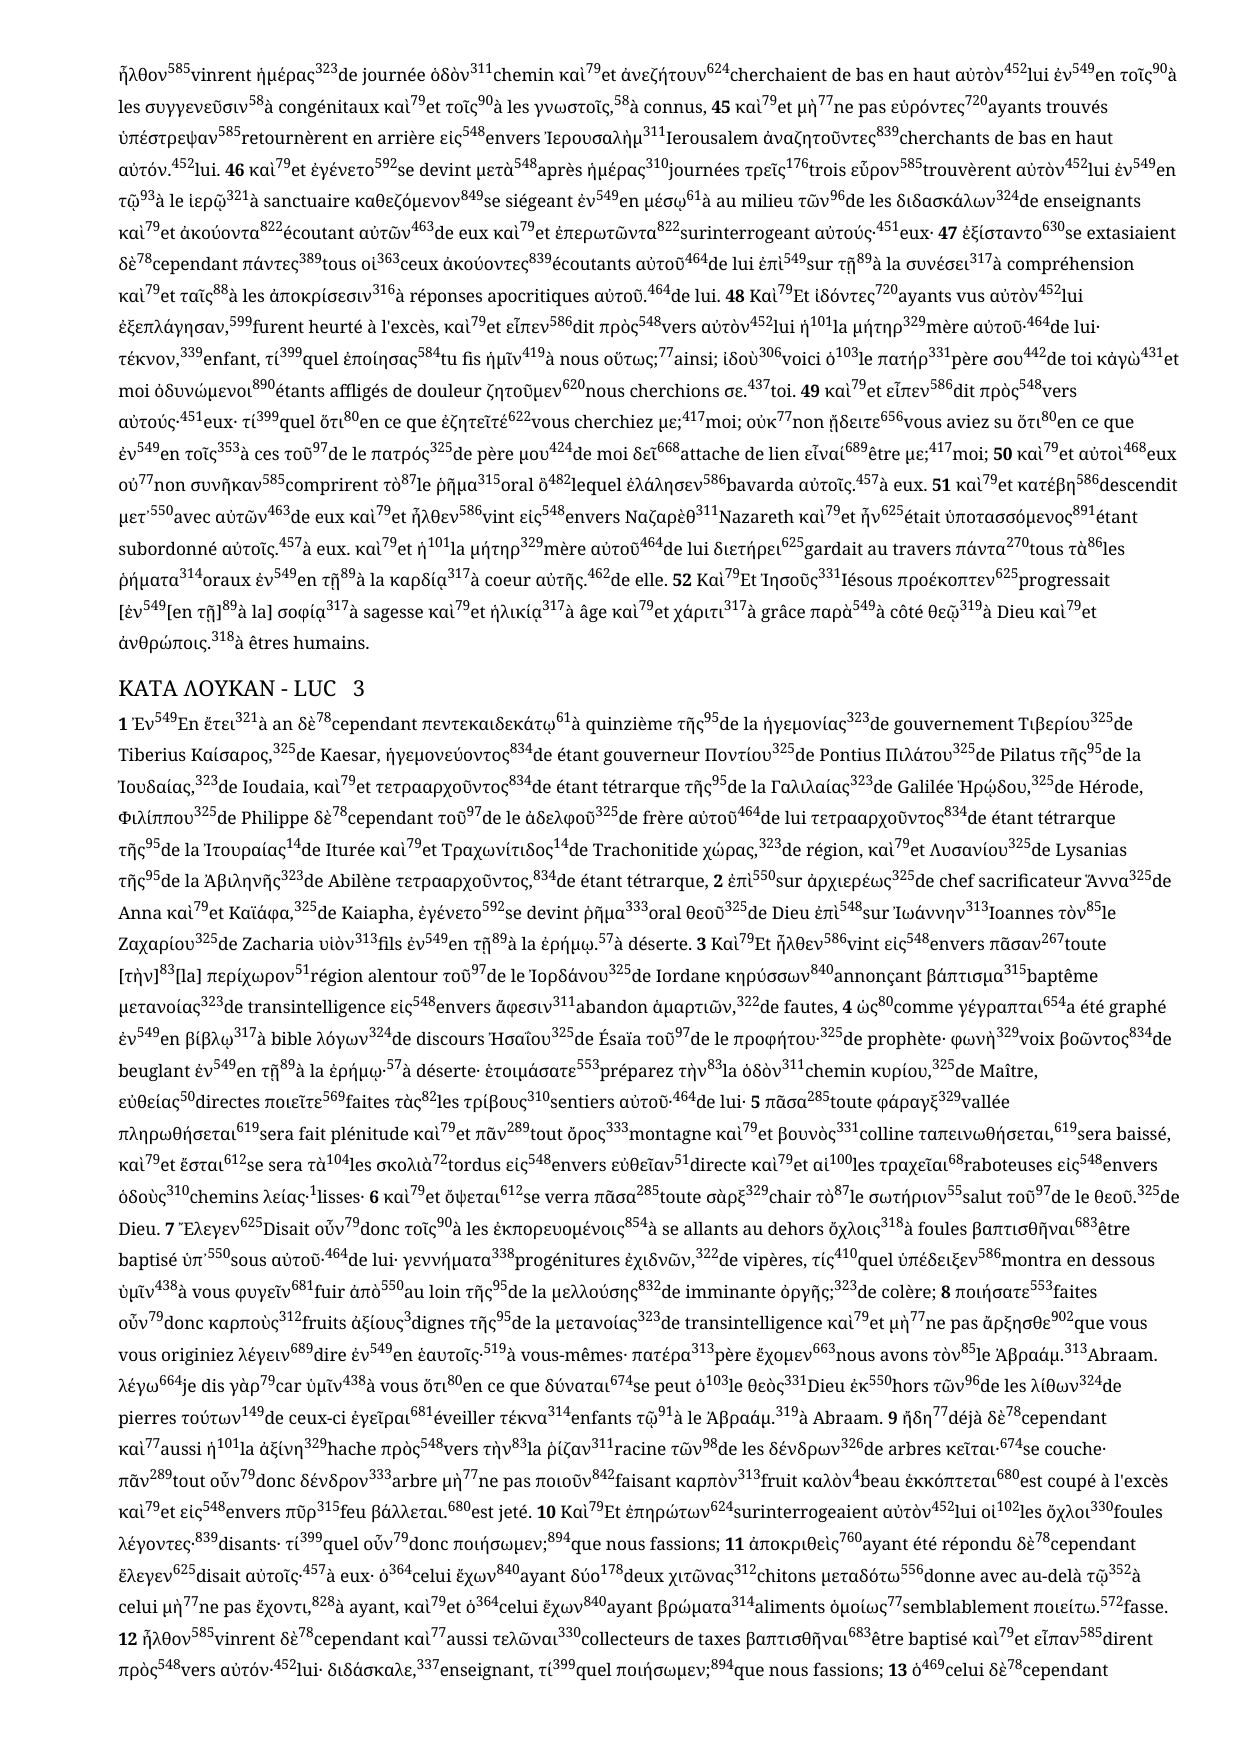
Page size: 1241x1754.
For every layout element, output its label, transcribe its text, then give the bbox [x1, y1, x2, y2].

text ΚΑΤΑ ΛΟΥΚΑΝ - LUC 3 [118, 673, 1181, 703]
text 1 Ἐγένετο592Se devint δὲ78cependant ἐν549en ταῖς88à les ἡμέραις316à journées ἐκείναις141à celles-là ἐξῆλθεν586sortit δόγμα333dogme παρὰ550à côté Καίσαρος325de Kaesar Αὐγούστου325de Auguste ἀπογράφεσθαι690se apographer πᾶσαν267toute τὴν83la οἰκουμένην.311écoumène. 2 αὕτη154celle-ci ἀπογραφὴ329apographe πρώτη212première ἐγένετο592se devint ἡγεμονεύοντος834de étant gouverneur τῆς95de la Συρίας323de Syrie Κυρηνίου.325de Quirinius. 3 καὶ79et ἐπορεύοντο630se allaient πάντες389tous ἀπογράφεσθαι,690se apographer, ἕκαστος390chacun εἰς548envers τὴν83la ἑαυτοῦ537de lui-même πόλιν.311cité. 4 Ἀνέβη586Monta δὲ78cependant καὶ77aussi Ἰωσὴφ331Ioseph ἀπὸ550au loin τῆς95de la Γαλιλαίας323de Galilée ἐκ550hors πόλεως323de cité Ναζαρὲθ323de Nazareth εἰς548envers τὴν83la Ἰουδαίαν311Ioudaia εἰς548envers πόλιν311cité Δαυὶδ325de Dauid ἥτις496laquelle une quelconque καλεῖται680est appelé Βηθλέεμ,329Bethléem, διὰ548par le fait de τὸ348ce εἶναι689être αὐτὸν452lui ἐξ550hors οἴκου325de maison καὶ79et πατριᾶς323de lignée de patriarche Δαυίδ,325de Dauid, 5 ἀπογράψασθαι682se apographer σὺν549avec Μαριὰμ317à Mariam τῇ350à celle ἐμνηστευμένῃ799à ayante étée fiancée αὐτῷ,458à lui, οὔσῃ826à étante ἐγκύῳ.36à enceinte. 6 Ἐγένετο592Se devint δὲ78cependant ἐν549en τῷ354à ce εἶναι689être αὐτοὺς451eux ἐκεῖ77là ἐπλήσθησαν599furent rempli αἱ100les ἡμέραι328journées τοῦ360de ce τεκεῖν681enfanter αὐτήν,450elle, 7 καὶ79et ἔτεκεν586enfanta τὸν85le υἱὸν313fils αὐτῆς462de elle τὸν85le πρωτότοκον,4premier-né, καὶ79et ἐσπαργάνωσεν586enveloppa de bandes αὐτὸν452lui καὶ79et ἀνέκλινεν586réclina αὐτὸν452lui ἐν549en φάτνῃ,317à crèche, διότι80parce que οὐκ77non ἦν625était αὐτοῖς457à eux τόπος331lieu ἐν549en τῷ93à le καταλύματι.321à salle de déliage. 8 Καὶ79Et ποιμένες330bergers ἦσαν624étaient ἐν549en τῇ89à la χώρᾳ317à région τῇ89à la αὐτῇ142à même ἀγραυλοῦντες839flûtants aux champs καὶ79et φυλάσσοντες839gardiennants φυλακὰς310gardiennages τῆς95de la νυκτὸς323de nuit ἐπὶ548sur τὴν83la ποίμνην311bergerie de troupeau αὐτῶν.463de eux. 9 καὶ79et ἄγγελος331messager κυρίου325de Maître ἐπέστη586présenta αὐτοῖς457à eux καὶ79et δόξα329gloire κυρίου325de Maître περιέλαμψεν586brilla autour αὐτούς,451eux, καὶ79et ἐφοβήθησαν599furent effrayé φόβον313effroi μέγαν.4grand. 10 καὶ79et εἶπεν586dit αὐτοῖς457à eux ὁ103le ἄγγελος·331messager· μὴ77ne pas φοβεῖσθε,573que vous vous effrayez, ἰδοὺ306voici γὰρ79car εὐαγγελίζομαι670je m'évangélise ὑμῖν438à vous χαρὰν311joie μεγάλην2grande ἥτις496laquelle une quelconque ἔσται612se sera παντὶ275à tout τῷ91à le λαῷ,319à peuple, 11 ὅτι80en ce que ἐτέχθη600fut enfanté ὑμῖν438à vous σήμερον77aujourd'hui σωτὴρ331sauveur ὅς498lequel ἐστιν668est χριστὸς331Christ κύριος331Maître ἐν549en πόλει317à cité Δαυίδ.325de Dauid. 12 καὶ79et τοῦτο366ce-ci ὑμῖν438à vous τὸ105le σημεῖον,333signe, εὑρήσετε603vous trouverez βρέφος315bébé ἐσπαργανωμένον798ayant été enveloppé de bandes καὶ79et κείμενον851se couchant ἐν549en φάτνῃ.317à crèche. 13 καὶ79et ἐξαίφνης77soudainement ἐγένετο592se devint σὺν549avec τῷ91à le ἀγγέλῳ319à messager πλῆθος333multitude στρατιᾶς323de armée de soldats οὐρανίου14de céleste αἰνούντων833de louants τὸν85le θεὸν313Dieu καὶ79et λεγόντων·833de disants· 14 δόξα329gloire ἐν549en ὑψίστοις60à très hauts θεῷ319à Dieu καὶ79et ἐπὶ550sur γῆς323de terre εἰρήνη329paix ἐν549en ἀνθρώποις318à êtres humains εὐδοκίας.323de estimation en bien. 15 Καὶ79Et ἐγένετο592se devint ὡς80comme ἀπῆλθον585éloignèrent ἀπ᾽550au loin αὐτῶν463de eux εἰς548envers τὸν85le οὐρανὸν313ciel οἱ102les ἄγγελοι,330messagers, οἱ102les ποιμένες330bergers ἐλάλουν624bavardaient πρὸς548vers ἀλλήλους·501les uns les autres· διέλθωμεν894que nous passions à travers δὴ340évidemment ἕως552jusqu'à ce que Βηθλέεμ323de Bethléem καὶ79et ἴδωμεν894que nous voyions τὸ87le ῥῆμα315oral τοῦτο140ce-ci τὸ348ce γεγονὸς772ayant devenu ὃ482lequel ὁ103le κύριος331Maître ἐγνώρισεν586fit connaître ἡμῖν.419à nous. 16 καὶ79et ἦλθαν585vinrent σπεύσαντες720ayants hâtés καὶ79et ἀνεῦραν585trouvèrent de bas en haut τήν83la τε79en outre Μαριὰμ311Mariam καὶ79et τὸν85le Ἰωσὴφ313Ioseph καὶ79et τὸ87le βρέφος315bébé κείμενον851se couchant ἐν549en τῇ89à la φάτνῃ·317à crèche· 17 ἰδόντες720ayants vus δὲ78cependant ἐγνώρισαν585firent connaître περὶ550autour τοῦ99de le ῥήματος327de oral τοῦ360de ce λαληθέντος756de ayant été bavardé αὐτοῖς457à eux περὶ550autour τοῦ99de le παιδίου327de petit enfant τούτου.152de ce-ci. 18 καὶ79et πάντες389tous οἱ363ceux ἀκούσαντες720ayants écoutés ἐθαύμασαν585étonnèrent περὶ550autour τῶν359de ces λαληθέντων755de ayants étés bavardés ὑπὸ550sous τῶν96de les ποιμένων324de bergers πρὸς548vers αὐτούς·451eux· 19 ἡ101la δὲ78cependant Μαριὰμ329Mariam πάντα374tous συνετήρει625gardait ensemble τὰ86les ῥήματα314oraux ταῦτα139ces-ci συμβάλλουσα838jetante ensemble ἐν549en τῇ89à la καρδίᾳ317à coeur αὐτῆς.462de elle. 20 καὶ79et ὑπέστρεψαν585retournèrent en arrière οἱ102les ποιμένες330bergers δοξάζοντες839glorifiants καὶ79et αἰνοῦντες839louants τὸν85le θεὸν313Dieu ἐπὶ549sur πᾶσιν379à tous οἷς487à lesquels ἤκουσαν585écoutèrent καὶ79et εἶδον585virent καθὼς77de haut en bas comme ἐλαλήθη600fut bavardé πρὸς548vers αὐτούς.451eux. 21 Καὶ79Et ὅτε80lorsque ἐπλήσθησαν599furent rempli ἡμέραι328journées ὀκτὼ194huit τοῦ360de ce περιτεμεῖν681circoncire αὐτὸν452lui καὶ77aussi ἐκλήθη600fut appelé τὸ105le ὄνομα333nom αὐτοῦ464de lui Ἰησοῦς,331Iésous, τὸ500ce κληθὲν762ayant été appelé ὑπὸ550sous τοῦ97de le ἀγγέλου325de messager πρὸ550d'avant τοῦ360de ce συλλημφθῆναι683être pris ensemble αὐτὸν452lui ἐν549en τῇ89à la κοιλίᾳ.317à cavité ventrale. 22 Καὶ79Et ὅτε80lorsque ἐπλήσθησαν599furent rempli αἱ100les ἡμέραι328journées τοῦ97de le καθαρισμοῦ325de purification αὐτῶν463de eux κατὰ548selon τὸν85le νόμον313loi Μωϋσέως,325de Môusês, ἀνήγαγον585conduisirent de bas en haut αὐτὸν452lui εἰς548envers Ἱεροσόλυμα314Ierosolymas παραστῆσαι681dresser à côté τῷ91à le κυρίῳ,319à Maître, 23 καθὼς77de haut en bas comme γέγραπται654a été graphé ἐν549en νόμῳ319à loi κυρίου325de Maître ὅτι80en ce que πᾶν289tout ἄρσεν73mâle διανοῖγον842entrouvrant μήτραν311matrice ἅγιον49saint τῷ91à le κυρίῳ319à Maître κληθήσεται,619sera appelé, 24 καὶ79et τοῦ360de ce δοῦναι681donner θυσίαν311sacrifice κατὰ548selon τὸ348ce εἰρημένον798ayant été dit ἐν549en τῷ91à le νόμῳ319à loi κυρίου,325de Maître, ζεῦγος315paire τρυγόνων322de tourterelles trugons ἢ79ou δύο178deux νοσσοὺς312oisillons περιστερῶν.322de colombes. 25 Καὶ79Et ἰδοὺ306voici ἄνθρωπος331être humain ἦν625était ἐν549en Ἰερουσαλὴμ317à Ierousalem ᾧ486à lequel ὄνομα333nom Συμεὼν331Syméon καὶ79et ὁ103le ἄνθρωπος331être humain οὗτος156celui-ci δίκαιος71juste καὶ79et εὐλαβὴς71précautionneux προσδεχόμενος867se acceptant auprès παράκλησιν311appel à côté τοῦ97de le Ἰσραήλ,325de Israël, καὶ79et πνεῦμα333souffle ἦν625était ἅγιον24saint ἐπ᾽548sur αὐτόν·452lui· 26 καὶ79et ἦν625était αὐτῷ458à lui κεχρηματισμένον815ayant été négocié du besoin ὑπὸ550sous τοῦ99de le πνεύματος327de souffle τοῦ99de le ἁγίου18de saint μὴ77ne pas ἰδεῖν681voir θάνατον313trépas πρὶν80avant [ἢ]340[ou] ἂν340le cas échéant ἴδῃ899que voie τὸν85le χριστὸν313Christ κυρίου.325de Maître. 27 καὶ79et ἦλθεν586vint ἐν549en τῷ93à le πνεύματι321à souffle εἰς548envers τὸ87le ἱερόν·315sanctuaire· καὶ79et ἐν549en τῷ354à ce εἰσαγαγεῖν681conduire à l'intérieur τοὺς84les γονεῖς312parents τὸ87le παιδίον315petit enfant Ἰησοῦν313Iésous τοῦ360de ce ποιῆσαι681faire αὐτοὺς451eux κατὰ548selon τὸ348ce εἰθισμένον798ayant été accoutumé τοῦ97de le νόμου325de loi περὶ550autour αὐτοῦ464de lui 28 καὶ79et αὐτὸς469lui ἐδέξατο592se accepta αὐτὸ454lui εἰς548envers τὰς82les ἀγκάλας310bras courbés καὶ79et εὐλόγησεν586élogia τὸν85le θεὸν313Dieu καὶ79et εἶπεν·586dit· 29 νῦν77maintenant ἀπολύεις666tu délies au loin τὸν85le δοῦλόν313mâle esclave σου,442de toi, δέσποτα,337despote, κατὰ548selon τὸ87le ῥῆμά315oral σου442de toi ἐν549en εἰρήνῃ·317à paix· 30 ὅτι80en ce que εἶδον585virent οἱ102les ὀφθαλμοί330yeux μου424de moi τὸ87le σωτήριόν55salut σου,442de toi, 31 ὃ482lequel ἡτοίμασας584tu préparas κατὰ548selon πρόσωπον315face πάντων280de tous τῶν96de les λαῶν,324de peuples, 32 φῶς315lumière εἰς548envers ἀποκάλυψιν311découverte ἐθνῶν326de ethnies καὶ79et δόξαν311gloire λαοῦ325de peuple σου442de toi Ἰσραήλ.325de Israël. 33 καὶ79et ἦν625était ὁ103le πατὴρ331père αὐτοῦ464de lui καὶ79et ἡ101la μήτηρ329mère θαυμάζοντες839étonnants ἐπὶ549sur τοῖς353à ces λαλουμένοις881à étants bavardés περὶ550autour αὐτοῦ.464de lui. 34 καὶ79et εὐλόγησεν586élogia αὐτοὺς451eux Συμεὼν331Syméon καὶ79et εἶπεν586dit πρὸς548vers Μαριὰμ311Mariam τὴν83la μητέρα311mère αὐτοῦ·464de lui· ἰδοὺ306voici οὗτος364celui-ci κεῖται674se couche εἰς548envers πτῶσιν311chute καὶ79et ἀνάστασιν311redressement πολλῶν383de nombreux ἐν549en τῷ91à le Ἰσραὴλ319à Israël καὶ79et εἰς548envers σημεῖον315signe ἀντιλεγόμενον877étant contredit –935– 35 καὶ77aussi σοῦ442de toi [δὲ]78[cependant] αὐτῆς462de elle τὴν83la ψυχὴν311âme διελεύσεται612se passera à travers ῥομφαία329rhomphaia –935– ὅπως80de telle manière que ἂν340le cas échéant ἀποκαλυφθῶσιν910que soient découvert ἐκ550hors πολλῶν278de nombreuses καρδιῶν322de coeurs διαλογισμοί.330calculs au-travers. 36 Καὶ79Et ἦν625était Ἅννα329Anna προφῆτις,329prophétesse, θυγάτηρ329fille Φανουήλ,325de Phanouel, ἐκ550hors φυλῆς323de tribu Ἀσήρ·325de Aser· αὕτη362celle-ci προβεβηκυῖα781ayante avancée ἐν549en ἡμέραις316à journées πολλαῖς,272à nombreuses, ζήσασα719ayante vécue μετὰ550avec ἀνδρὸς325de homme ἔτη314ans ἑπτὰ180sept ἀπὸ550au loin τῆς95de la παρθενίας323de virginité αὐτῆς462de elle 37 καὶ79et αὐτὴ467elle χήρα329veuve ἕως552jusqu'à ce que ἐτῶν326de ans ὀγδοήκοντα192de quatre-vingts τεσσάρων,192de quatre, ἣ496laquelle οὐκ77non ἀφίστατο631se dressait au loin τοῦ99de le ἱεροῦ327de sanctuaire νηστείαις316à jeûnes καὶ79et δεήσεσιν316à supplications λατρεύουσα838adorante νύκτα311nuit καὶ79et ἡμέραν.311journée. 38 καὶ79et αὐτῇ142à même τῇ89à la ὥρᾳ317à heure ἐπιστᾶσα719ayante présentée ἀνθωμολογεῖτο631se professait τῷ91à le θεῷ319à Dieu καὶ79et ἐλάλει625bavardait περὶ550autour αὐτοῦ464de lui πᾶσιν377à tous τοῖς351à ceux προσδεχομένοις854à se acceptants auprès λύτρωσιν311rançonnement Ἰερουσαλήμ.317à Ierousalem. 39 Καὶ79Et ὡς80comme ἐτέλεσαν585achevèrent πάντα270tous τὰ347ces κατὰ548selon τὸν85le νόμον313loi κυρίου,325de Maître, ἐπέστρεψαν585tournèrent sur εἰς548envers τὴν83la Γαλιλαίαν311Galilée εἰς548envers πόλιν311cité ἑαυτῶν536de eux-mêmes Ναζαρέθ.311Nazareth. 40 Τὸ105Le δὲ78cependant παιδίον333petit enfant ηὔξανεν625croissait καὶ79et ἐκραταιοῦτο636était fortifié πληρούμενον893étant fait plénitude σοφίᾳ,317à sagesse, καὶ79et χάρις329grâce θεοῦ325de Dieu ἦν625était ἐπ᾽548sur αὐτό.454lui. 41 Καὶ79Et ἐπορεύοντο630se allaient οἱ102les γονεῖς330parents αὐτοῦ464de lui κατ᾽548selon ἔτος315an εἰς548envers Ἰερουσαλὴμ311Ierousalem τῇ89à la ἑορτῇ317à fête τοῦ99de le πάσχα.327de pâque. 42 Καὶ79Et ὅτε80lorsque ἐγένετο592se devint ἐτῶν326de ans δώδεκα,192de douze, ἀναβαινόντων833de montants αὐτῶν463de eux κατὰ548selon τὸ87le ἔθος315coutume τῆς95de la ἑορτῆς323de fête 43 καὶ79et τελειωσάντων715de ayants perfectionnés τὰς82les ἡμέρας,310journées, ἐν549en τῷ354à ce ὑποστρέφειν689retourner en arrière αὐτοὺς451eux ὑπέμεινεν586résista en restant sous Ἰησοῦς331Iésous ὁ103le παῖς331jeune servant ἐν549en Ἰερουσαλήμ,317à Ierousalem, καὶ79et οὐκ77non ἔγνωσαν585connurent οἱ102les γονεῖς330parents αὐτοῦ.464de lui. 44 νομίσαντες720ayants faits loi δὲ78cependant αὐτὸν452lui εἶναι689être ἐν549en τῇ89à la συνοδίᾳ317à compagnie du chemin ἦλθον585vinrent ἡμέρας323de journée ὁδὸν311chemin καὶ79et ἀνεζήτουν624cherchaient de bas en haut αὐτὸν452lui ἐν549en τοῖς90à les συγγενεῦσιν58à congénitaux καὶ79et τοῖς90à les γνωστοῖς,58à connus, 45 καὶ79et μὴ77ne pas εὑρόντες720ayants trouvés ὑπέστρεψαν585retournèrent en arrière εἰς548envers Ἰερουσαλὴμ311Ierousalem ἀναζητοῦντες839cherchants de bas en haut αὐτόν.452lui. 46 καὶ79et ἐγένετο592se devint μετὰ548après ἡμέρας310journées τρεῖς176trois εὗρον585trouvèrent αὐτὸν452lui ἐν549en τῷ93à le ἱερῷ321à sanctuaire καθεζόμενον849se siégeant ἐν549en μέσῳ61à au milieu τῶν96de les διδασκάλων324de enseignants καὶ79et ἀκούοντα822écoutant αὐτῶν463de eux καὶ79et ἐπερωτῶντα822surinterrogeant αὐτούς·451eux· 47 ἐξίσταντο630se extasiaient δὲ78cependant πάντες389tous οἱ363ceux ἀκούοντες839écoutants αὐτοῦ464de lui ἐπὶ549sur τῇ89à la συνέσει317à compréhension καὶ79et ταῖς88à les ἀποκρίσεσιν316à réponses apocritiques αὐτοῦ.464de lui. 48 Καὶ79Et ἰδόντες720ayants vus αὐτὸν452lui ἐξεπλάγησαν,599furent heurté à l'excès, καὶ79et εἶπεν586dit πρὸς548vers αὐτὸν452lui ἡ101la μήτηρ329mère αὐτοῦ·464de lui· τέκνον,339enfant, τί399quel ἐποίησας584tu fis ἡμῖν419à nous οὕτως;77ainsi; ἰδοὺ306voici ὁ103le πατήρ331père σου442de toi κἀγὼ431et moi ὀδυνώμενοι890étants affligés de douleur ζητοῦμεν620nous cherchions σε.437toi. 49 καὶ79et εἶπεν586dit πρὸς548vers αὐτούς·451eux· τί399quel ὅτι80en ce que ἐζητεῖτέ622vous cherchiez με;417moi; οὐκ77non ᾔδειτε656vous aviez su ὅτι80en ce que ἐν549en τοῖς353à ces τοῦ97de le πατρός325de père μου424de moi δεῖ668attache de lien εἶναί689être με;417moi; 50 καὶ79et αὐτοὶ468eux οὐ77non συνῆκαν585comprirent τὸ87le ῥῆμα315oral ὃ482lequel ἐλάλησεν586bavarda αὐτοῖς.457à eux. 51 καὶ79et κατέβη586descendit μετ᾽550avec αὐτῶν463de eux καὶ79et ἦλθεν586vint εἰς548envers Ναζαρὲθ311Nazareth καὶ79et ἦν625était ὑποτασσόμενος891étant subordonné αὐτοῖς.457à eux. καὶ79et ἡ101la μήτηρ329mère αὐτοῦ464de lui διετήρει625gardait au travers πάντα270tous τὰ86les ῥήματα314oraux ἐν549en τῇ89à la καρδίᾳ317à coeur αὐτῆς.462de elle. 52 Καὶ79Et Ἰησοῦς331Iésous προέκοπτεν625progressait [ἐν549[en τῇ]89à la] σοφίᾳ317à sagesse καὶ79et ἡλικίᾳ317à âge καὶ79et χάριτι317à grâce παρὰ549à côté θεῷ319à Dieu καὶ79et ἀνθρώποις.318à êtres humains. [118, 59, 1181, 655]
text 1 Ἐν549En ἔτει321à an δὲ78cependant πεντεκαιδεκάτῳ61à quinzième τῆς95de la ἡγεμονίας323de gouvernement Τιβερίου325de Tiberius Καίσαρος,325de Kaesar, ἡγεμονεύοντος834de étant gouverneur Ποντίου325de Pontius Πιλάτου325de Pilatus τῆς95de la Ἰουδαίας,323de Ioudaia, καὶ79et τετρααρχοῦντος834de étant tétrarque τῆς95de la Γαλιλαίας323de Galilée Ἡρῴδου,325de Hérode, Φιλίππου325de Philippe δὲ78cependant τοῦ97de le ἀδελφοῦ325de frère αὐτοῦ464de lui τετρααρχοῦντος834de étant tétrarque τῆς95de la Ἰτουραίας14de Iturée καὶ79et Τραχωνίτιδος14de Trachonitide χώρας,323de région, καὶ79et Λυσανίου325de Lysanias τῆς95de la Ἀβιληνῆς323de Abilène τετρααρχοῦντος,834de étant tétrarque, 2 ἐπὶ550sur ἀρχιερέως325de chef sacrificateur Ἅννα325de Anna καὶ79et Καϊάφα,325de Kaiapha, ἐγένετο592se devint ῥῆμα333oral θεοῦ325de Dieu ἐπὶ548sur Ἰωάννην313Ioannes τὸν85le Ζαχαρίου325de Zacharia υἱὸν313fils ἐν549en τῇ89à la ἐρήμῳ.57à déserte. 3 Καὶ79Et ἦλθεν586vint εἰς548envers πᾶσαν267toute [τὴν]83[la] περίχωρον51région alentour τοῦ97de le Ἰορδάνου325de Iordane κηρύσσων840annonçant βάπτισμα315baptême μετανοίας323de transintelligence εἰς548envers ἄφεσιν311abandon ἁμαρτιῶν,322de fautes, 4 ὡς80comme γέγραπται654a été graphé ἐν549en βίβλῳ317à bible λόγων324de discours Ἠσαΐου325de Ésaïa τοῦ97de le προφήτου·325de prophète· φωνὴ329voix βοῶντος834de beuglant ἐν549en τῇ89à la ἐρήμῳ·57à déserte· ἑτοιμάσατε553préparez τὴν83la ὁδὸν311chemin κυρίου,325de Maître, εὐθείας50directes ποιεῖτε569faites τὰς82les τρίβους310sentiers αὐτοῦ·464de lui· 5 πᾶσα285toute φάραγξ329vallée πληρωθήσεται619sera fait plénitude καὶ79et πᾶν289tout ὄρος333montagne καὶ79et βουνὸς331colline ταπεινωθήσεται,619sera baissé, καὶ79et ἔσται612se sera τὰ104les σκολιὰ72tordus εἰς548envers εὐθεῖαν51directe καὶ79et αἱ100les τραχεῖαι68raboteuses εἰς548envers ὁδοὺς310chemins λείας·1lisses· 6 καὶ79et ὄψεται612se verra πᾶσα285toute σὰρξ329chair τὸ87le σωτήριον55salut τοῦ97de le θεοῦ.325de Dieu. 7 Ἔλεγεν625Disait οὖν79donc τοῖς90à les ἐκπορευομένοις854à se allants au dehors ὄχλοις318à foules βαπτισθῆναι683être baptisé ὑπ᾽550sous αὐτοῦ·464de lui· γεννήματα338progénitures ἐχιδνῶν,322de vipères, τίς410quel ὑπέδειξεν586montra en dessous ὑμῖν438à vous φυγεῖν681fuir ἀπὸ550au loin τῆς95de la μελλούσης832de imminante ὀργῆς;323de colère; 8 ποιήσατε553faites οὖν79donc καρποὺς312fruits ἀξίους3dignes τῆς95de la μετανοίας323de transintelligence καὶ79et μὴ77ne pas ἄρξησθε902que vous vous originiez λέγειν689dire ἐν549en ἑαυτοῖς·519à vous-mêmes· πατέρα313père ἔχομεν663nous avons τὸν85le Ἀβραάμ.313Abraam. λέγω664je dis γὰρ79car ὑμῖν438à vous ὅτι80en ce que δύναται674se peut ὁ103le θεὸς331Dieu ἐκ550hors τῶν96de les λίθων324de pierres τούτων149de ceux-ci ἐγεῖραι681éveiller τέκνα314enfants τῷ91à le Ἀβραάμ.319à Abraam. 9 ἤδη77déjà δὲ78cependant καὶ77aussi ἡ101la ἀξίνη329hache πρὸς548vers τὴν83la ῥίζαν311racine τῶν98de les δένδρων326de arbres κεῖται·674se couche· πᾶν289tout οὖν79donc δένδρον333arbre μὴ77ne pas ποιοῦν842faisant καρπὸν313fruit καλὸν4beau ἐκκόπτεται680est coupé à l'excès καὶ79et εἰς548envers πῦρ315feu βάλλεται.680est jeté. 10 Καὶ79Et ἐπηρώτων624surinterrogeaient αὐτὸν452lui οἱ102les ὄχλοι330foules λέγοντες·839disants· τί399quel οὖν79donc ποιήσωμεν;894que nous fassions; 11 ἀποκριθεὶς760ayant été répondu δὲ78cependant ἔλεγεν625disait αὐτοῖς·457à eux· ὁ364celui ἔχων840ayant δύο178deux χιτῶνας312chitons μεταδότω556donne avec au-delà τῷ352à celui μὴ77ne pas ἔχοντι,828à ayant, καὶ79et ὁ364celui ἔχων840ayant βρώματα314aliments ὁμοίως77semblablement ποιείτω.572fasse. 12 ἦλθον585vinrent δὲ78cependant καὶ77aussi τελῶναι330collecteurs de taxes βαπτισθῆναι683être baptisé καὶ79et εἶπαν585dirent πρὸς548vers αὐτόν·452lui· διδάσκαλε,337enseignant, τί399quel ποιήσωμεν;894que nous fassions; 13 ὁ469celui δὲ78cependant εἶπεν586dit πρὸς548vers αὐτούς·451eux· μηδὲν271ne pas un πλέον55plus nombreusement παρὰ548à côté τὸ348ce διατεταγμένον798ayant été ordonné au-travers ὑμῖν438à vous πράσσετε.569pratiquez. 14 ἐπηρώτων624surinterrogeaient δὲ78cependant αὐτὸν452lui καὶ77aussi στρατευόμενοι866se guerroyants en soldat λέγοντες·839disants· τί399quel ποιήσωμεν894que nous fassions καὶ77aussi ἡμεῖς;430nous; καὶ79et εἶπεν586dit αὐτοῖς·457à eux· μηδένα373ne pas un διασείσητε896que vous secouiez violemment μηδὲ79ni cependant συκοφαντήσητε896que vous extorquiez καὶ79et ἀρκεῖσθε577soyez suffits τοῖς92à les ὀψωνίοις320à gages ὑμῶν.441de vous. 15 Προσδοκῶντος834de Attendant δὲ78cependant τοῦ97de le λαοῦ325de peuple καὶ79et διαλογιζομένων860de se calculants au-travers πάντων383de tous ἐν549en ταῖς88à les καρδίαις316à coeurs αὐτῶν463de eux περὶ550autour τοῦ97de le Ἰωάννου,325de Ioannes, μήποτε80de peur que αὐτὸς469lui εἴη700que soit ὁ103le χριστός,331Christ, 16 ἀπεκρίνατο592se répondit λέγων840disant πᾶσιν377à tous ὁ103le Ἰωάννης·331Ioannes· ἐγὼ431moi μὲν79certes ὕδατι321à eau βαπτίζω664je baptise ὑμᾶς·436vous· ἔρχεται674se vient δὲ78cependant ὁ364celui ἰσχυρότερός71plus fort μου,424de moi, οὗ492de lequel οὐκ77non εἰμὶ664je suis ἱκανὸς47assez-important λῦσαι681délier τὸν85le ἱμάντα313courroie τῶν98de les ὑποδημάτων326de souliers αὐτοῦ·464de lui· αὐτὸς469lui ὑμᾶς436vous βαπτίσει606baptisera ἐν549en πνεύματι321à souffle ἁγίῳ12à saint καὶ79et πυρί·321à feu· 17 οὗ492de lequel τὸ105le πτύον333pelle à vanner ἐν549en τῇ89à la χειρὶ317à main αὐτοῦ464de lui διακαθᾶραι681épurer en séparant τὴν83la ἅλωνα311aire à fouler le grain αὐτοῦ464de lui καὶ79et συναγαγεῖν681mener ensemble τὸν85le σῖτον313froment εἰς548envers τὴν83la ἀποθήκην311grange αὐτοῦ,464de lui, τὸ87le δὲ78cependant ἄχυρον315paille κατακαύσει606brûlera complètement πυρὶ321à feu ἀσβέστῳ.12à inextinguible. 18 Πολλὰ374Nombreux μὲν77certes οὖν79donc καὶ77aussi ἕτερα374autres-différents παρακαλῶν840appelant à côté εὐηγγελίζετο631se évangélisait τὸν85le λαόν.313peuple. 19 Ὁ103Le δὲ78cependant Ἡρῴδης331Hérode ὁ103le τετραάρχης,331tétrarque, ἐλεγχόμενος891étant réfuté ὑπ᾽550sous αὐτοῦ464de lui περὶ550autour Ἡρῳδιάδος323de Hérodias τῆς95de la γυναικὸς323de femme τοῦ97de le ἀδελφοῦ325de frère αὐτοῦ464de lui καὶ79et περὶ550autour πάντων282de tous ὧν493de lesquels ἐποίησεν586fit πονηρῶν66de méchants ὁ103le Ἡρῴδης,331Hérode, 20 προσέθηκεν586apposa καὶ77aussi τοῦτο348ce-ci ἐπὶ549sur πᾶσιν379à tous [καὶ]79[et] κατέκλεισεν586ferma à clef de haut en bas τὸν85le Ἰωάννην313Ioannes ἐν549en φυλακῇ.317à gardiennage. 21 Ἐγένετο592Se devint δὲ78cependant ἐν549en τῷ354à ce βαπτισθῆναι683être baptisé ἅπαντα269en totalité τὸν85le λαὸν313peuple καὶ79et Ἰησοῦ325de Iésous βαπτισθέντος754de ayant été baptisé καὶ79et προσευχομένου861de se priant ἀνεῳχθῆναι683être ouvert τὸν85le οὐρανὸν313ciel 22 καὶ79et καταβῆναι681descendre τὸ87le πνεῦμα315souffle τὸ87le ἅγιον6saint σωματικῷ12à corporel εἴδει321à aspect ὡς80comme περιστερὰν311colombe ἐπ᾽548sur αὐτόν,452lui, καὶ79et φωνὴν311voix ἐξ550hors οὐρανοῦ325de ciel γενέσθαι·682se devenir· σὺ448toi εἶ666tu es ὁ103le υἱός331fils μου424de moi ὁ103le ἀγαπητός,22aimé, ἐν549en σοὶ439à toi εὐδόκησα.582j'estimai en bien. 23 Καὶ79Et αὐτὸς542lui-même ἦν625était Ἰησοῦς331Iésous ἀρχόμενος867se originant ὡσεὶ77comme si ἐτῶν326de ans τριάκοντα,192de trente, ὢν840étant υἱός,331fils, ὡς80comme ἐνομίζετο,636était fait loi, Ἰωσὴφ325de Ioseph τοῦ358de celui Ἠλὶ325de Éli 24 τοῦ358de celui Μαθθὰτ325de Maththat τοῦ358de celui Λευὶ325de Lévi τοῦ358de celui Μελχὶ325de Melchi τοῦ358de celui Ἰανναὶ325de Iannai τοῦ358de celui Ἰωσὴφ325de Ioseph 25 τοῦ358de celui Ματταθίου325de Mattathias τοῦ358de celui Ἀμὼς325de Amos τοῦ358de celui Ναοὺμ325de Naoum τοῦ358de celui Ἑσλὶ325de Esli τοῦ358de celui Ναγγαὶ325de Naggaï 26 τοῦ358de celui Μάαθ325de Maath τοῦ358de celui Ματταθίου325de Mattathias τοῦ358de celui Σεμεῒν325de Sémeïn τοῦ358de celui Ἰωσὴχ325de Ioseph τοῦ358de celui Ἰωδὰ325de Iouda 27 τοῦ358de celui Ἰωανὰν325de Ioanan τοῦ358de celui Ῥησὰ325de Resa τοῦ358de celui Ζοροβαβὲλ325de Zorobabel τοῦ358de celui Σαλαθιὴλ325de Salathiel τοῦ358de celui Νηρὶ325de Néri 28 τοῦ358de celui Μελχὶ325de Melchi τοῦ358de celui Ἀδδὶ325de Addi τοῦ358de celui Κωσὰμ325de Kosam τοῦ358de celui Ἐλμαδὰμ325de Elmadam τοῦ358de celui Ἢρ325de Er 29 τοῦ358de celui Ἰησοῦ325de Iésous τοῦ358de celui Ἐλιέζερ325de Éliézer τοῦ358de celui Ἰωρὶμ325de Ioreim τοῦ358de celui Μαθθὰτ325de Maththat τοῦ358de celui Λευὶ325de Lévi 30 τοῦ358de celui Συμεὼν325de Syméon τοῦ358de celui Ἰούδα325de Iouda τοῦ358de celui Ἰωσὴφ325de Ioseph τοῦ358de celui Ἰωνὰμ325de Ionan τοῦ358de celui Ἐλιακὶμ325de Éliakim 31 τοῦ358de celui Μελεὰ325de Méléa τοῦ358de celui Μεννὰ325de Menna τοῦ358de celui Ματταθὰ325de Mattatha τοῦ358de celui Ναθὰμ325de Nathan τοῦ358de celui Δαυὶδ325de Dauid 32 τοῦ358de celui Ἰεσσαὶ325de Iessai τοῦ358de celui Ἰωβὴδ325de Iobed τοῦ358de celui Βόος325de Boos τοῦ358de celui Σαλὰ325de Sala τοῦ358de celui Ναασσὼν325de Naasson 33 τοῦ358de celui Ἀμιναδὰβ325de Aminadab τοῦ358de celui Ἀδμὶν325de Admin τοῦ358de celui Ἀρνὶ325de Arni τοῦ358de celui Ἑσρὼμ325de Esrom τοῦ358de celui Φάρες325de Pharès τοῦ358de celui Ἰούδα325de Iouda 34 τοῦ358de celui Ἰακὼβ325de Iakob τοῦ358de celui Ἰσαὰκ325de Isaak τοῦ358de celui Ἀβραὰμ325de Abraam τοῦ358de celui Θάρα325de Thara τοῦ358de celui Ναχὼρ325de Nachor 35 τοῦ358de celui Σεροὺχ325de Serouch τοῦ358de celui Ῥαγαὺ325de Ragau τοῦ358de celui Φάλεκ325de Phalek τοῦ358de celui Ἔβερ325de Éber τοῦ358de celui Σαλὰ325de Sala 36 τοῦ358de celui Καϊνὰμ325de Kainan τοῦ358de celui Ἀρφαξὰδ325de Arphaxad τοῦ358de celui Σὴμ325de Sem τοῦ358de celui Νῶε325de Noé τοῦ358de celui Λάμεχ325de Lamech 37 τοῦ358de celui Μαθουσαλὰ325de Mathousala τοῦ358de celui Ἑνὼχ325de Énoch τοῦ358de celui Ἰάρετ325de Iared τοῦ358de celui Μαλελεὴλ325de Maléléèl τοῦ358de celui Καϊνὰμ325de Kainan 38 τοῦ358de celui Ἐνὼς325de Énos τοῦ358de celui Σὴθ325de Seth τοῦ358de celui Ἀδὰμ325de Adam τοῦ358de celui θεοῦ.325de Dieu. [118, 707, 1181, 1682]
